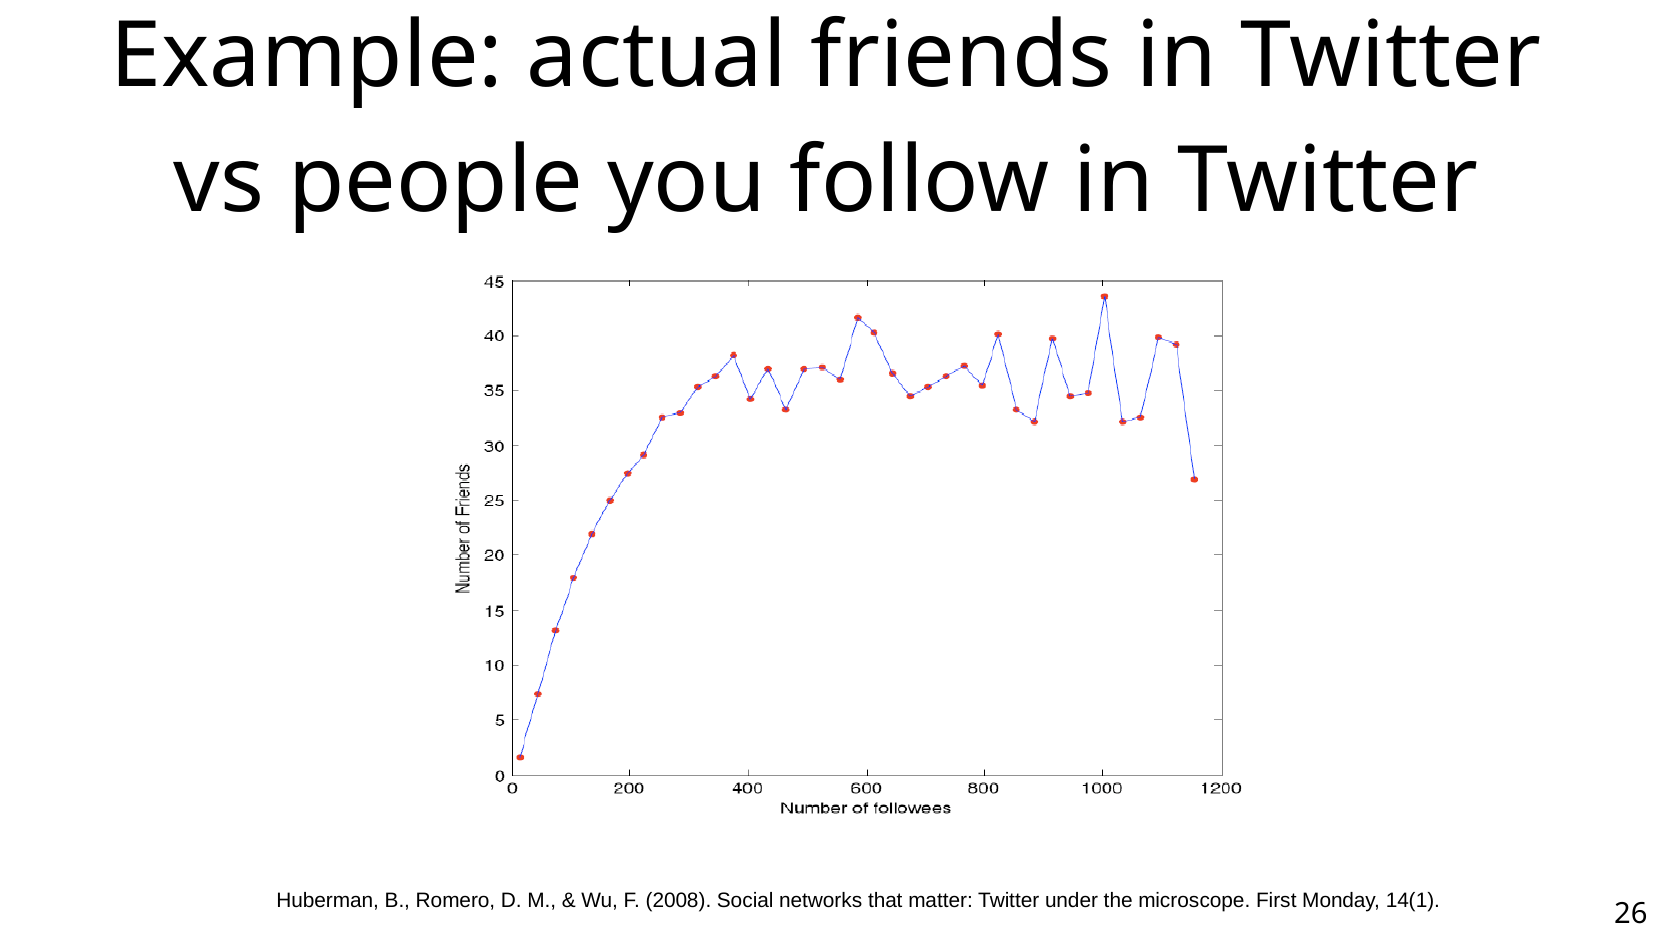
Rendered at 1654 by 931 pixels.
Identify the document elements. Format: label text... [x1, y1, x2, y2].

picture [435, 254, 1261, 840]
text_box Huberman, B., Romero, D. M., & Wu, F. (2008). Social networks that matter: Twitter under the microscope. First Monday, 14(1). [261, 880, 1456, 916]
title Example: actual friends in Twitter vs people you follow in Twitter [82, 1, 1571, 226]
